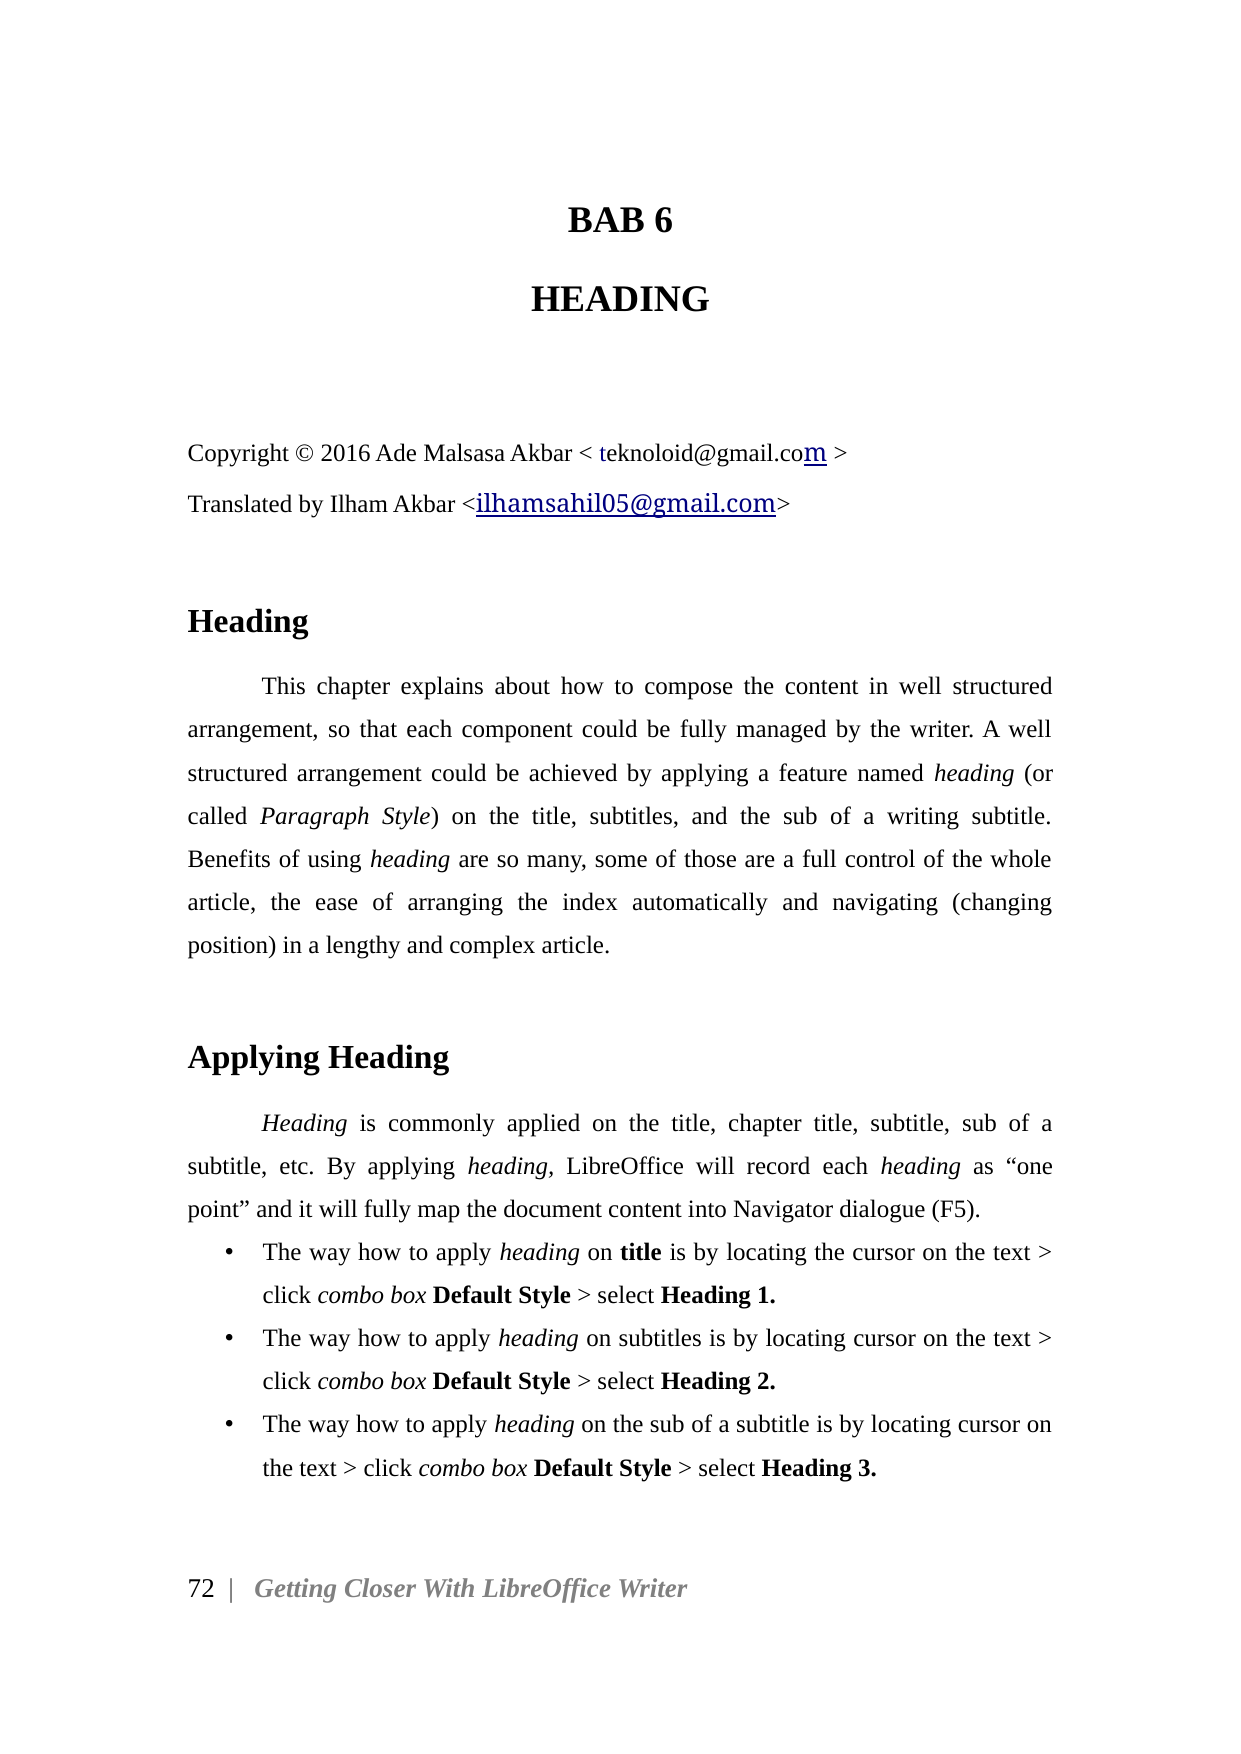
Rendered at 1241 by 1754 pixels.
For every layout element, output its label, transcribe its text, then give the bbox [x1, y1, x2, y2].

subtitle Applying Heading [187, 1037, 1053, 1076]
text HEADING [187, 276, 1053, 319]
text Heading is commonly applied on the title, chapter title, subtitle, sub of a subtitle, etc. By applying heading, LibreOffice will record each heading as “one point” and it will fully map the document content into Navigator dialogue (F5). [187, 1108, 1053, 1223]
text Translated by Ilham Akbar <ilhamsahil05@gmail.com> [187, 486, 1053, 520]
subtitle Heading [187, 601, 1053, 639]
text This chapter explains about how to compose the content in well structured arrangement, so that each component could be fully managed by the writer. A well structured arrangement could be achieved by applying a feature named heading (or called Paragraph Style) on the title, subtitles, and the sub of a writing subtitle. Benefits of using heading are so many, some of those are a full control of the whole article, the ease of arranging the index automatically and navigating (changing position) in a lengthy and complex article. [187, 671, 1053, 959]
list The way how to apply heading on the sub of a subtitle is by locating cursor on the text > click combo box Default Style > select Heading 3. [225, 1409, 1053, 1481]
list The way how to apply heading on subtitles is by locating cursor on the text > click combo box Default Style > select Heading 2. [225, 1323, 1053, 1395]
list The way how to apply heading on title is by locating the cursor on the text > click combo box Default Style > select Heading 1. [225, 1237, 1053, 1309]
subtitle CHAPTER 6 HEADING [187, 175, 1053, 184]
text BAB 6 [187, 197, 1053, 240]
text Copyright © 2016 Ade Malsasa Akbar < teknoloid@gmail.com > [187, 435, 1053, 469]
